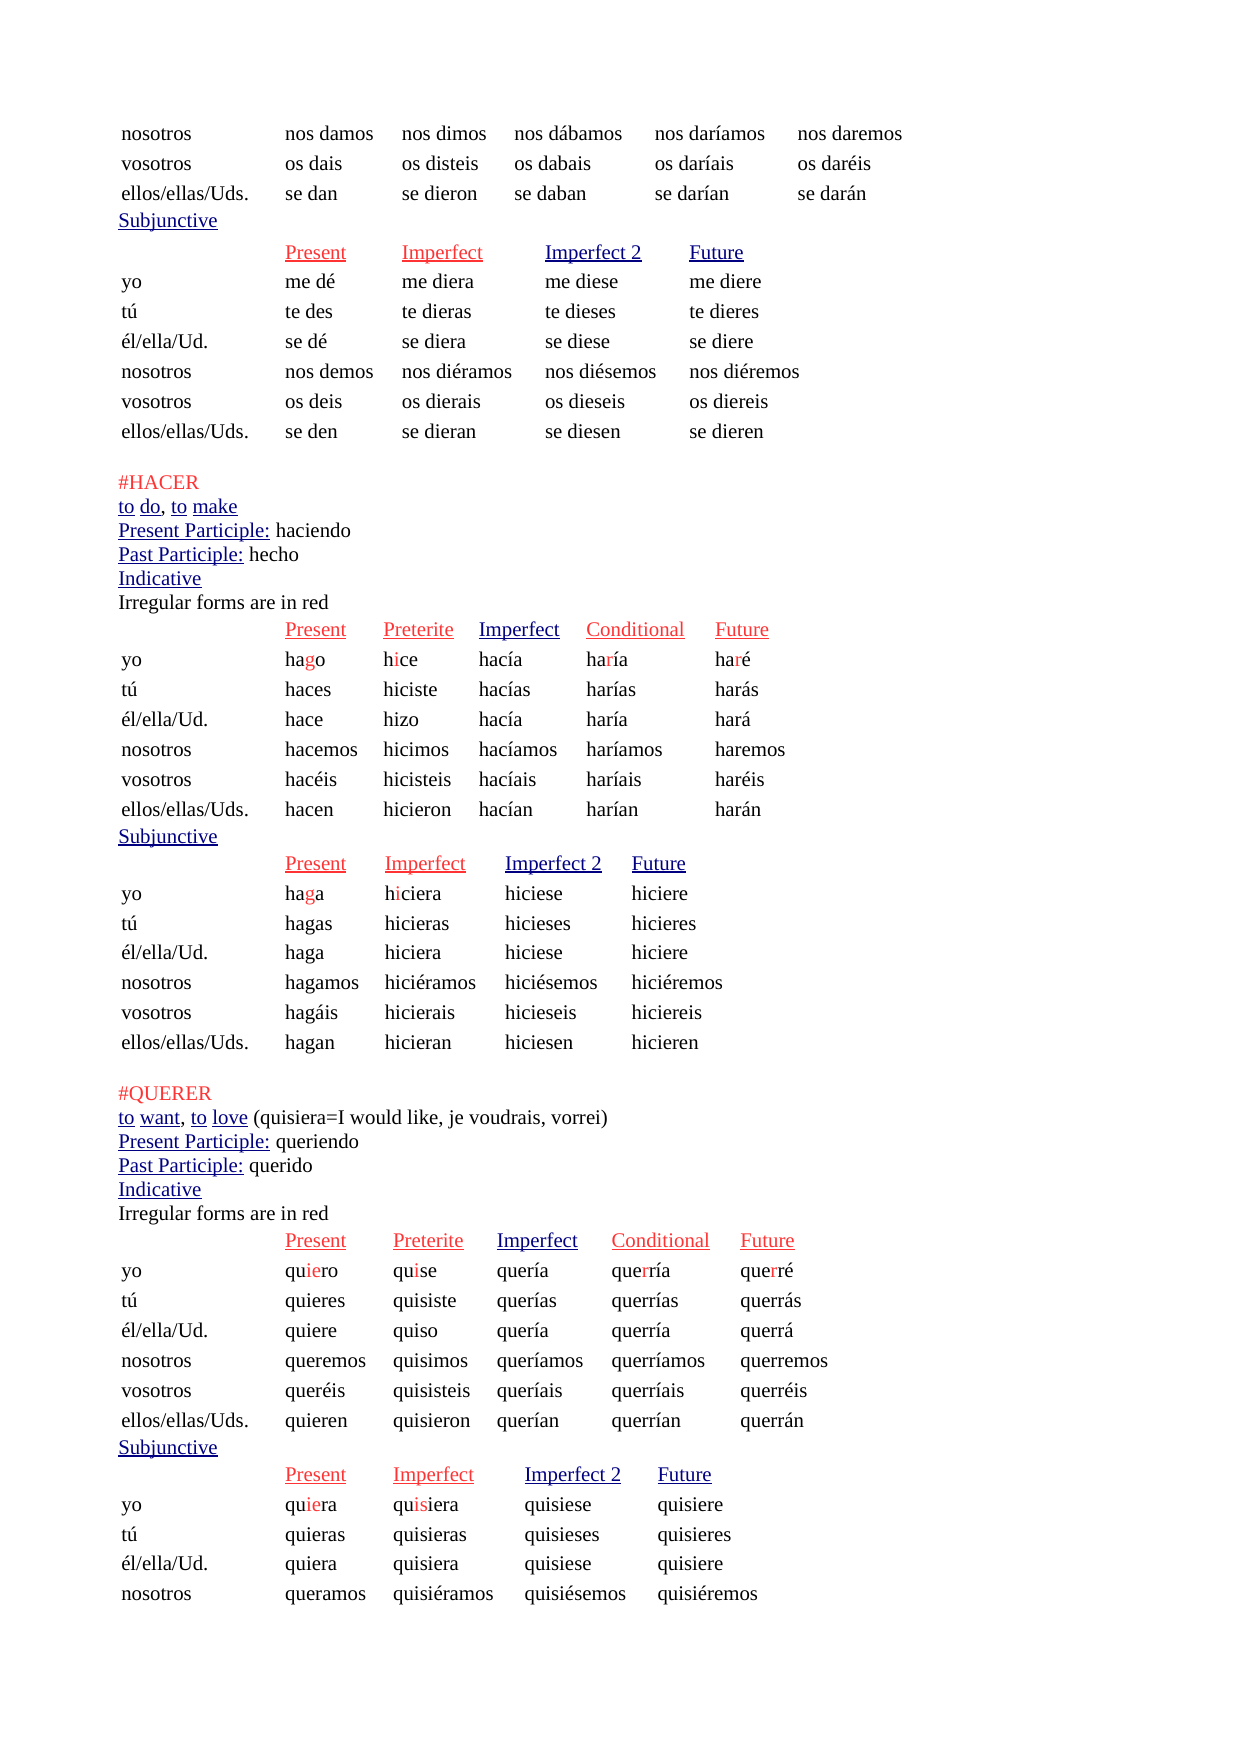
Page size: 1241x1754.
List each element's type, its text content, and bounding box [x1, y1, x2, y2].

table_cell él/ella/Ud. [118, 1315, 282, 1345]
table_header Imperfect [399, 237, 542, 267]
table_cell quisimos [390, 1345, 494, 1375]
table_header Imperfect 2 [542, 237, 686, 267]
table_cell hiciéremos [629, 967, 753, 997]
table_cell quise [390, 1255, 494, 1285]
table_cell ellos/ellas/Uds. [118, 1405, 282, 1435]
table_cell nosotros [118, 118, 282, 148]
table_cell se diese [542, 326, 686, 356]
table_cell hiciere [629, 938, 753, 967]
table_cell quiso [390, 1315, 494, 1345]
table_cell hacíais [476, 764, 583, 794]
table_cell querían [494, 1405, 608, 1435]
table_cell haría [583, 704, 712, 734]
table_cell se dan [282, 178, 399, 208]
table_cell me diera [399, 267, 542, 296]
table_cell harían [583, 794, 712, 824]
text Subjunctive [118, 208, 1122, 232]
table_header Present [282, 614, 380, 644]
table_cell hacen [282, 794, 380, 824]
table_cell nos diéramos [399, 356, 542, 386]
table_cell me diere [686, 267, 834, 296]
table_cell hiciesen [502, 1027, 628, 1057]
table_cell se diesen [542, 416, 686, 446]
table_cell nos daremos [795, 118, 935, 148]
table_cell se diere [686, 326, 834, 356]
table_cell haría [583, 644, 712, 674]
table_cell hiciera [382, 938, 502, 967]
table_cell vosotros [118, 764, 282, 794]
table_cell hago [282, 644, 380, 674]
table_cell hicieses [502, 908, 628, 937]
table_cell hiciereis [629, 997, 753, 1027]
table_cell se den [282, 416, 399, 446]
table_cell hiciésemos [502, 967, 628, 997]
table_cell hará [712, 704, 812, 734]
table_cell querrías [609, 1285, 737, 1315]
table_cell hicieras [382, 908, 502, 937]
table_cell os deis [282, 386, 399, 416]
text Irregular forms are in red [118, 590, 1122, 614]
table_cell haga [282, 878, 382, 907]
table_cell hicieseis [502, 997, 628, 1027]
table_cell yo [118, 644, 282, 674]
table_cell nos diésemos [542, 356, 686, 386]
table_header Conditional [583, 614, 712, 644]
text to do, to make [118, 494, 1122, 518]
table_cell quería [494, 1315, 608, 1345]
text #QUERER [118, 1081, 1122, 1105]
table_header Imperfect 2 [521, 1459, 654, 1489]
table_cell quisieses [521, 1519, 654, 1548]
table_cell os dabais [511, 148, 652, 178]
table_cell harán [712, 794, 812, 824]
table_cell nos dábamos [511, 118, 652, 148]
table_cell queríamos [494, 1345, 608, 1375]
table_cell se dieran [399, 416, 542, 446]
table_cell haré [712, 644, 812, 674]
table_cell se dé [282, 326, 399, 356]
table_cell hacías [476, 674, 583, 704]
table_cell quisiéremos [654, 1578, 790, 1608]
table_cell quiera [282, 1489, 390, 1518]
table_cell hicieren [629, 1027, 753, 1057]
text Indicative [118, 566, 1122, 590]
text Indicative [118, 1177, 1122, 1201]
table_cell quiera [282, 1549, 390, 1578]
table_cell hace [282, 704, 380, 734]
table_cell haga [282, 938, 382, 967]
table_cell hacía [476, 704, 583, 734]
table_cell te des [282, 296, 399, 326]
table_cell querré [737, 1255, 858, 1285]
table_cell se dieren [686, 416, 834, 446]
table_cell hagáis [282, 997, 382, 1027]
table_cell quisieron [390, 1405, 494, 1435]
table_header Future [629, 848, 753, 878]
table_cell querías [494, 1285, 608, 1315]
table_cell hacían [476, 794, 583, 824]
table_cell querrás [737, 1285, 858, 1315]
table_header Future [712, 614, 812, 644]
table_cell hacéis [282, 764, 380, 794]
table_cell querría [609, 1255, 737, 1285]
table_header Imperfect 2 [502, 848, 628, 878]
table_header Future [654, 1459, 790, 1489]
table_cell querrían [609, 1405, 737, 1435]
table_cell querríamos [609, 1345, 737, 1375]
table_header [118, 848, 282, 878]
table_cell se dieron [399, 178, 511, 208]
table_cell quisiere [654, 1549, 790, 1578]
table_cell nos demos [282, 356, 399, 386]
table_cell hacemos [282, 734, 380, 764]
table_cell hiciese [502, 938, 628, 967]
text Subjunctive [118, 824, 1122, 848]
table_cell hacía [476, 644, 583, 674]
text Subjunctive [118, 1435, 1122, 1459]
table_cell hicisteis [380, 764, 476, 794]
table_cell se diera [399, 326, 542, 356]
table_cell hiciere [629, 878, 753, 907]
table_cell nos damos [282, 118, 399, 148]
table_cell querrá [737, 1315, 858, 1345]
text Past Participle: hecho [118, 542, 1122, 566]
table_cell te dieres [686, 296, 834, 326]
table_cell nos daríamos [652, 118, 794, 148]
table_cell él/ella/Ud. [118, 704, 282, 734]
table_cell hicimos [380, 734, 476, 764]
text Present Participle: haciendo [118, 518, 1122, 542]
table_cell haréis [712, 764, 812, 794]
table_cell quisiese [521, 1489, 654, 1518]
table_cell querremos [737, 1345, 858, 1375]
table_cell quisisteis [390, 1375, 494, 1405]
table_cell harás [712, 674, 812, 704]
table_header [118, 1459, 282, 1489]
table_cell os daríais [652, 148, 794, 178]
table_cell ellos/ellas/Uds. [118, 1027, 282, 1057]
table_cell te dieses [542, 296, 686, 326]
text to want, to love (quisiera=I would like, je voudrais, vorrei) [118, 1105, 1122, 1129]
table_cell os dieseis [542, 386, 686, 416]
table_cell quieren [282, 1405, 390, 1435]
table_cell nos diéremos [686, 356, 834, 386]
table_cell quisiese [521, 1549, 654, 1578]
table_cell hagamos [282, 967, 382, 997]
table_cell te dieras [399, 296, 542, 326]
table_cell se daban [511, 178, 652, 208]
table_cell ellos/ellas/Uds. [118, 178, 282, 208]
table_cell os dais [282, 148, 399, 178]
table_cell quisiéramos [390, 1578, 521, 1608]
table_header Present [282, 1225, 390, 1255]
text Present Participle: queriendo [118, 1129, 1122, 1153]
table_cell hicieres [629, 908, 753, 937]
table_cell querrán [737, 1405, 858, 1435]
table_cell queréis [282, 1375, 390, 1405]
table_header Future [686, 237, 834, 267]
text Irregular forms are in red [118, 1201, 1122, 1225]
table_cell queríais [494, 1375, 608, 1405]
table_cell vosotros [118, 148, 282, 178]
table_header Present [282, 237, 399, 267]
table_cell ellos/ellas/Uds. [118, 416, 282, 446]
table_header Conditional [609, 1225, 737, 1255]
table_cell tú [118, 1285, 282, 1315]
table_header Present [282, 848, 382, 878]
table_cell se darán [795, 178, 935, 208]
table_header Preterite [380, 614, 476, 644]
table_cell hiciese [502, 878, 628, 907]
table_cell queremos [282, 1345, 390, 1375]
text Past Participle: querido [118, 1153, 1122, 1177]
table_cell hagas [282, 908, 382, 937]
table_cell os diereis [686, 386, 834, 416]
table_cell ellos/ellas/Uds. [118, 794, 282, 824]
table_cell yo [118, 1489, 282, 1518]
table_cell hicierais [382, 997, 502, 1027]
table_cell querríais [609, 1375, 737, 1405]
table_cell yo [118, 267, 282, 296]
table_header [118, 237, 282, 267]
table_cell quisiera [390, 1549, 521, 1578]
table_cell hiciste [380, 674, 476, 704]
table_cell querría [609, 1315, 737, 1345]
table_header [118, 1225, 282, 1255]
table_cell hice [380, 644, 476, 674]
table_cell haces [282, 674, 380, 704]
table_cell hagan [282, 1027, 382, 1057]
table_cell tú [118, 1519, 282, 1548]
table_cell me dé [282, 267, 399, 296]
table_cell me diese [542, 267, 686, 296]
table_cell quisieras [390, 1519, 521, 1548]
table_cell yo [118, 1255, 282, 1285]
table_header Future [737, 1225, 858, 1255]
table_cell quieres [282, 1285, 390, 1315]
table_cell os disteis [399, 148, 511, 178]
table_cell nosotros [118, 734, 282, 764]
table_cell hicieron [380, 794, 476, 824]
table_cell él/ella/Ud. [118, 1549, 282, 1578]
table_header Present [282, 1459, 390, 1489]
table_cell harías [583, 674, 712, 704]
table_cell él/ella/Ud. [118, 326, 282, 356]
table_header [118, 614, 282, 644]
table_cell hacíamos [476, 734, 583, 764]
table_cell querréis [737, 1375, 858, 1405]
table_cell quieras [282, 1519, 390, 1548]
table_cell quisieres [654, 1519, 790, 1548]
table_cell os daréis [795, 148, 935, 178]
table_cell hiciera [382, 878, 502, 907]
table_cell vosotros [118, 386, 282, 416]
table_cell hizo [380, 704, 476, 734]
table_cell haríais [583, 764, 712, 794]
table_cell nosotros [118, 967, 282, 997]
table_header Imperfect [494, 1225, 608, 1255]
table_header Preterite [390, 1225, 494, 1255]
table_header Imperfect [390, 1459, 521, 1489]
table_cell quiere [282, 1315, 390, 1345]
table_cell yo [118, 878, 282, 907]
table_header Imperfect [382, 848, 502, 878]
table_cell nosotros [118, 1345, 282, 1375]
table_cell haremos [712, 734, 812, 764]
table_cell nosotros [118, 356, 282, 386]
table_cell os dierais [399, 386, 542, 416]
text #HACER [118, 470, 1122, 494]
table_cell quisiera [390, 1489, 521, 1518]
table_cell hiciéramos [382, 967, 502, 997]
table_cell nos dimos [399, 118, 511, 148]
table_cell quisiste [390, 1285, 494, 1315]
table_cell él/ella/Ud. [118, 938, 282, 967]
table_cell haríamos [583, 734, 712, 764]
table_cell quería [494, 1255, 608, 1285]
table_cell vosotros [118, 1375, 282, 1405]
table_cell vosotros [118, 997, 282, 1027]
table_cell se darían [652, 178, 794, 208]
table_cell tú [118, 908, 282, 937]
table_cell quisiere [654, 1489, 790, 1518]
table_cell tú [118, 674, 282, 704]
table_header Imperfect [476, 614, 583, 644]
table_cell queramos [282, 1578, 390, 1608]
table_cell quiero [282, 1255, 390, 1285]
table_cell nosotros [118, 1578, 282, 1608]
table_cell hicieran [382, 1027, 502, 1057]
table_cell quisiésemos [521, 1578, 654, 1608]
table_cell tú [118, 296, 282, 326]
